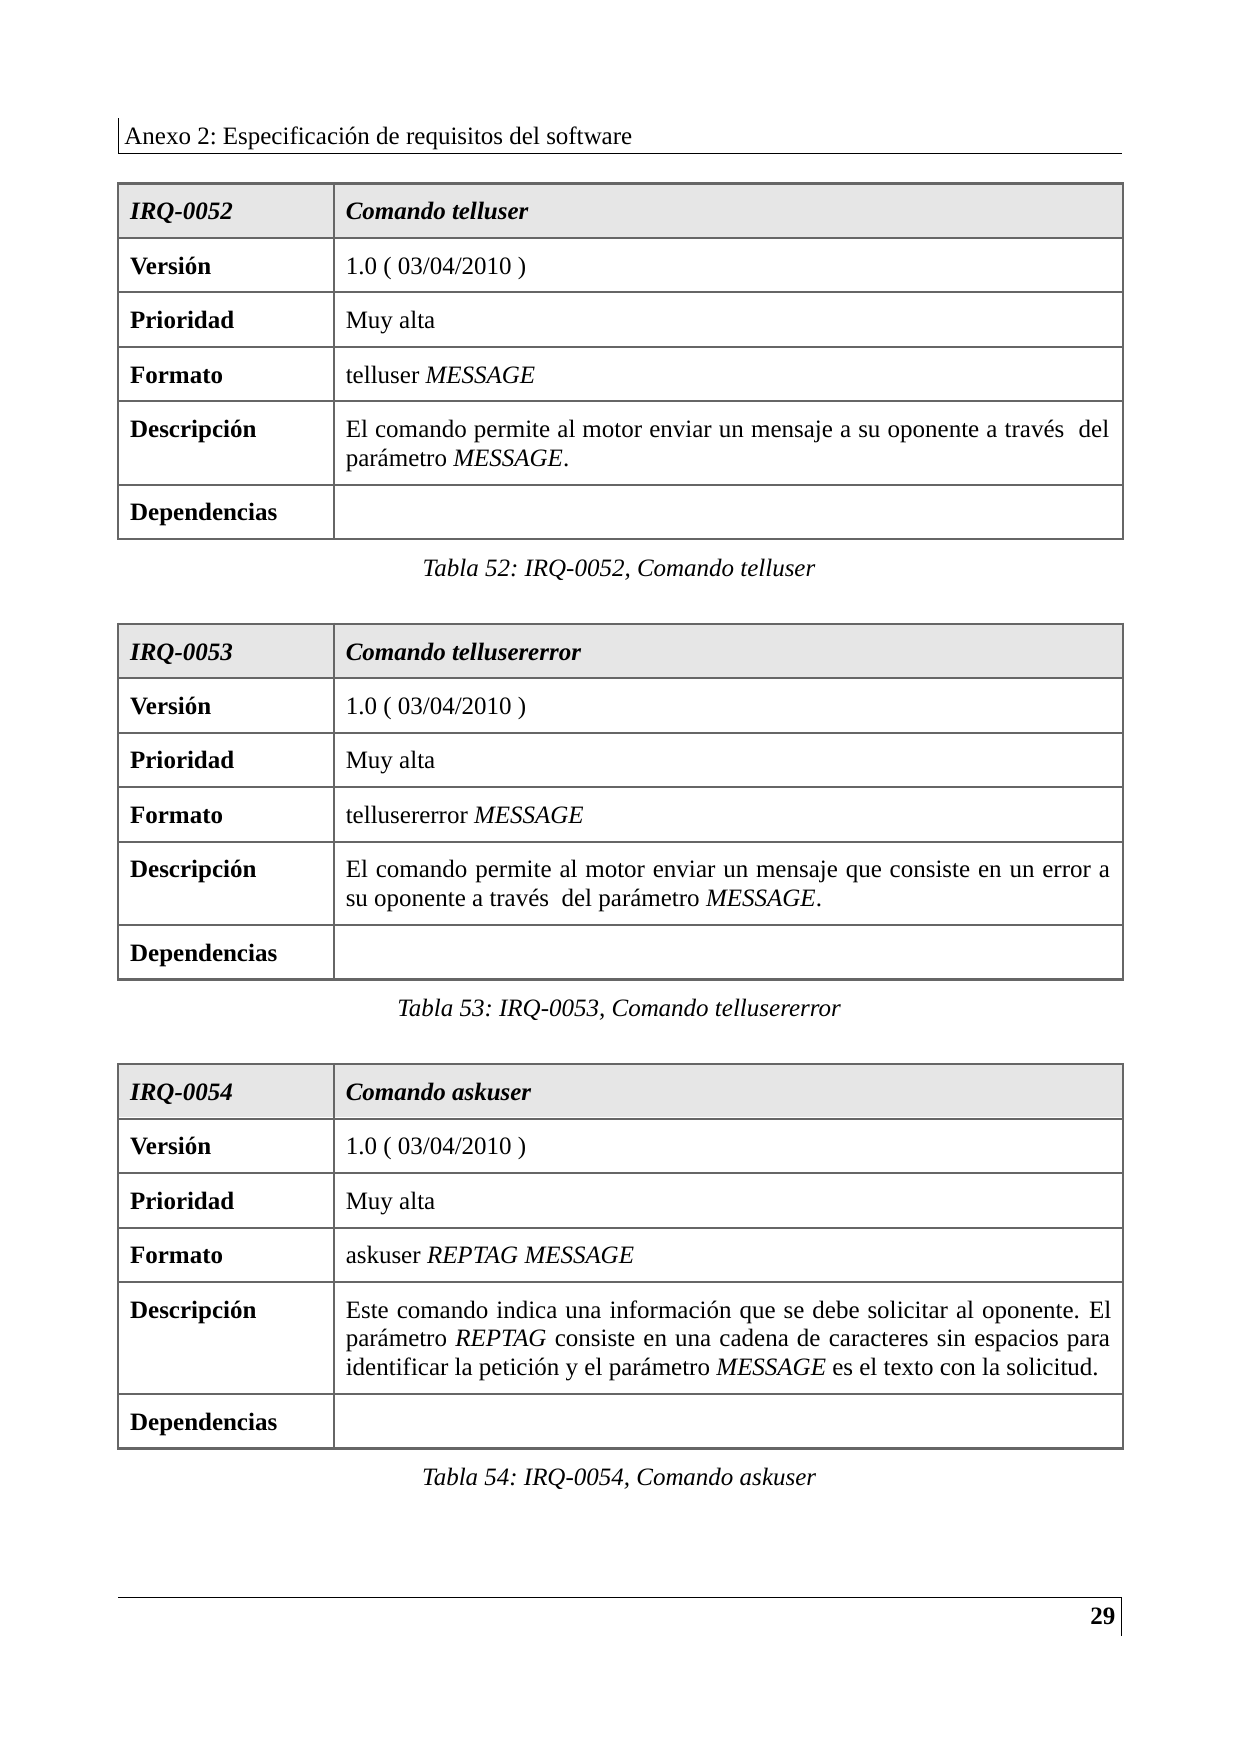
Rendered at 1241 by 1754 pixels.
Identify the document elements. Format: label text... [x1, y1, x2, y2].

table_cell Descripción [119, 1283, 333, 1393]
table_cell [335, 1395, 1122, 1447]
table_cell Descripción [119, 843, 333, 924]
table_cell 1.0 ( 03/04/2010 ) [335, 1120, 1122, 1172]
table_cell Formato [119, 348, 333, 400]
table_cell Versión [119, 1120, 333, 1172]
table_cell Dependencias [119, 486, 333, 538]
table_cell Dependencias [119, 926, 333, 978]
table_header IRQ-0053 [119, 625, 333, 677]
table_header Comando tellusererror [335, 625, 1122, 677]
table_cell Este comando indica una información que se debe solicitar al oponente. El parámetro REPTAG consiste en una cadena de caracteres sin espacios para identificar la petición y el parámetro MESSAGE es el texto con la solicitud. [335, 1283, 1122, 1393]
table_header IRQ-0052 [119, 185, 333, 237]
table_cell askuser REPTAG MESSAGE [335, 1229, 1122, 1281]
table_cell Prioridad [119, 734, 333, 786]
table_cell [335, 926, 1122, 978]
table_cell [335, 486, 1122, 538]
table_cell 1.0 ( 03/04/2010 ) [335, 679, 1122, 732]
table_header Comando askuser [335, 1065, 1122, 1117]
text Tabla 52: IRQ-0052, Comando telluser [118, 553, 1122, 581]
table_cell Formato [119, 1229, 333, 1281]
table_header IRQ-0054 [119, 1065, 333, 1117]
table_cell Formato [119, 788, 333, 841]
table_cell tellusererror MESSAGE [335, 788, 1122, 841]
table_cell telluser MESSAGE [335, 348, 1122, 400]
text Tabla 53: IRQ-0053, Comando tellusererror [118, 993, 1122, 1022]
text Tabla 54: IRQ-0054, Comando askuser [118, 1462, 1122, 1491]
table_cell Muy alta [335, 293, 1122, 346]
table_cell Versión [119, 239, 333, 291]
table_header Comando telluser [335, 185, 1122, 237]
table_cell Muy alta [335, 734, 1122, 786]
table_cell El comando permite al motor enviar un mensaje a su oponente a través del parámetro MESSAGE. [335, 402, 1122, 483]
table_cell Versión [119, 679, 333, 732]
table_cell Prioridad [119, 1174, 333, 1226]
table_cell 1.0 ( 03/04/2010 ) [335, 239, 1122, 291]
table_cell Dependencias [119, 1395, 333, 1447]
table_cell Muy alta [335, 1174, 1122, 1226]
table_cell Prioridad [119, 293, 333, 346]
table_cell El comando permite al motor enviar un mensaje que consiste en un error a su oponente a través del parámetro MESSAGE. [335, 843, 1122, 924]
table_cell Descripción [119, 402, 333, 483]
